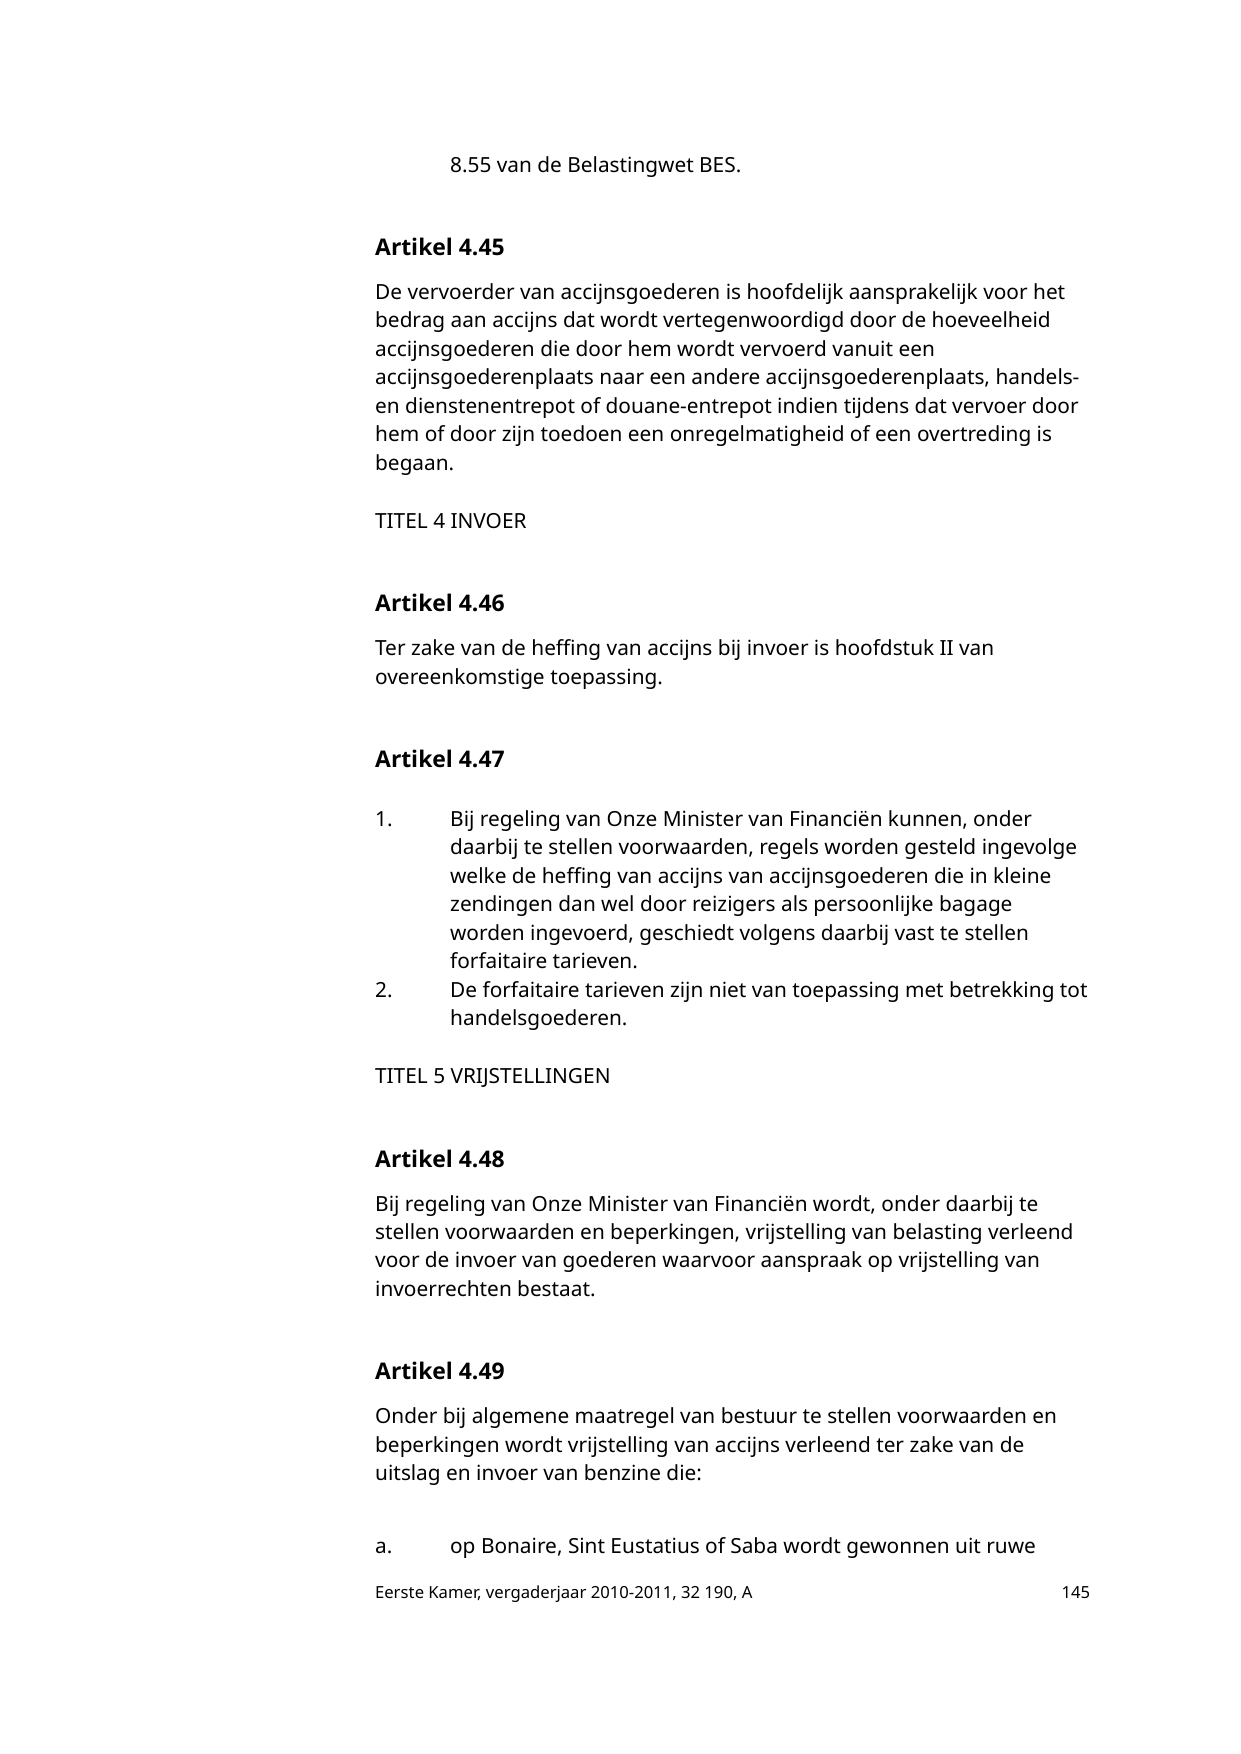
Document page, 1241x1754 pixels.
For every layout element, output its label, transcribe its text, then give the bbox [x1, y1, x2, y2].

subtitle Artikel 4.48 [375, 1142, 1090, 1174]
text De vervoerder van accijnsgoederen is hoofdelijk aansprakelijk voor het bedrag aan accijns dat wordt vertegenwoordigd door de hoeveelheid accijnsgoederen die door hem wordt vervoerd vanuit een accijnsgoederenplaats naar een andere accijnsgoederenplaats, handels- en dienstenentrepot of douane-entrepot indien tijdens dat vervoer door hem of door zijn toedoen een onregelmatigheid of een overtreding is begaan. [375, 277, 1090, 476]
subtitle Artikel 4.45 [375, 231, 1090, 262]
subtitle TITEL 5 VRIJSTELLINGEN [375, 1062, 1090, 1090]
list Bij regeling van Onze Minister van Financiën kunnen, onder daarbij te stellen voorwaarden, regels worden gesteld ingevolge welke de heffing van accijns van accijnsgoederen die in kleine zendingen dan wel door reizigers als persoonlijke bagage worden ingevoerd, geschiedt volgens daarbij vast te stellen forfaitaire tarieven. [375, 804, 1090, 975]
subtitle Artikel 4.47 [375, 743, 1090, 774]
text Bij regeling van Onze Minister van Financiën wordt, onder daarbij te stellen voorwaarden en beperkingen, vrijstelling van belasting verleend voor de invoer van goederen waarvoor aanspraak op vrijstelling van invoerrechten bestaat. [375, 1189, 1090, 1302]
list De forfaitaire tarieven zijn niet van toepassing met betrekking tot handelsgoederen. [375, 975, 1090, 1032]
subtitle TITEL 4 INVOER [375, 506, 1090, 535]
list 8.55 van de Belastingwet BES. [375, 150, 1090, 178]
text Onder bij algemene maatregel van bestuur te stellen voorwaarden en beperkingen wordt vrijstelling van accijns verleend ter zake van de uitslag en invoer van benzine die: [375, 1401, 1090, 1487]
subtitle Artikel 4.49 [375, 1355, 1090, 1386]
list op Bonaire, Sint Eustatius of Saba wordt gewonnen uit ruwe [375, 1532, 1090, 1560]
text Ter zake van de heffing van accijns bij invoer is hoofdstuk II van overeenkomstige toepassing. [375, 633, 1090, 690]
subtitle Artikel 4.46 [375, 587, 1090, 618]
